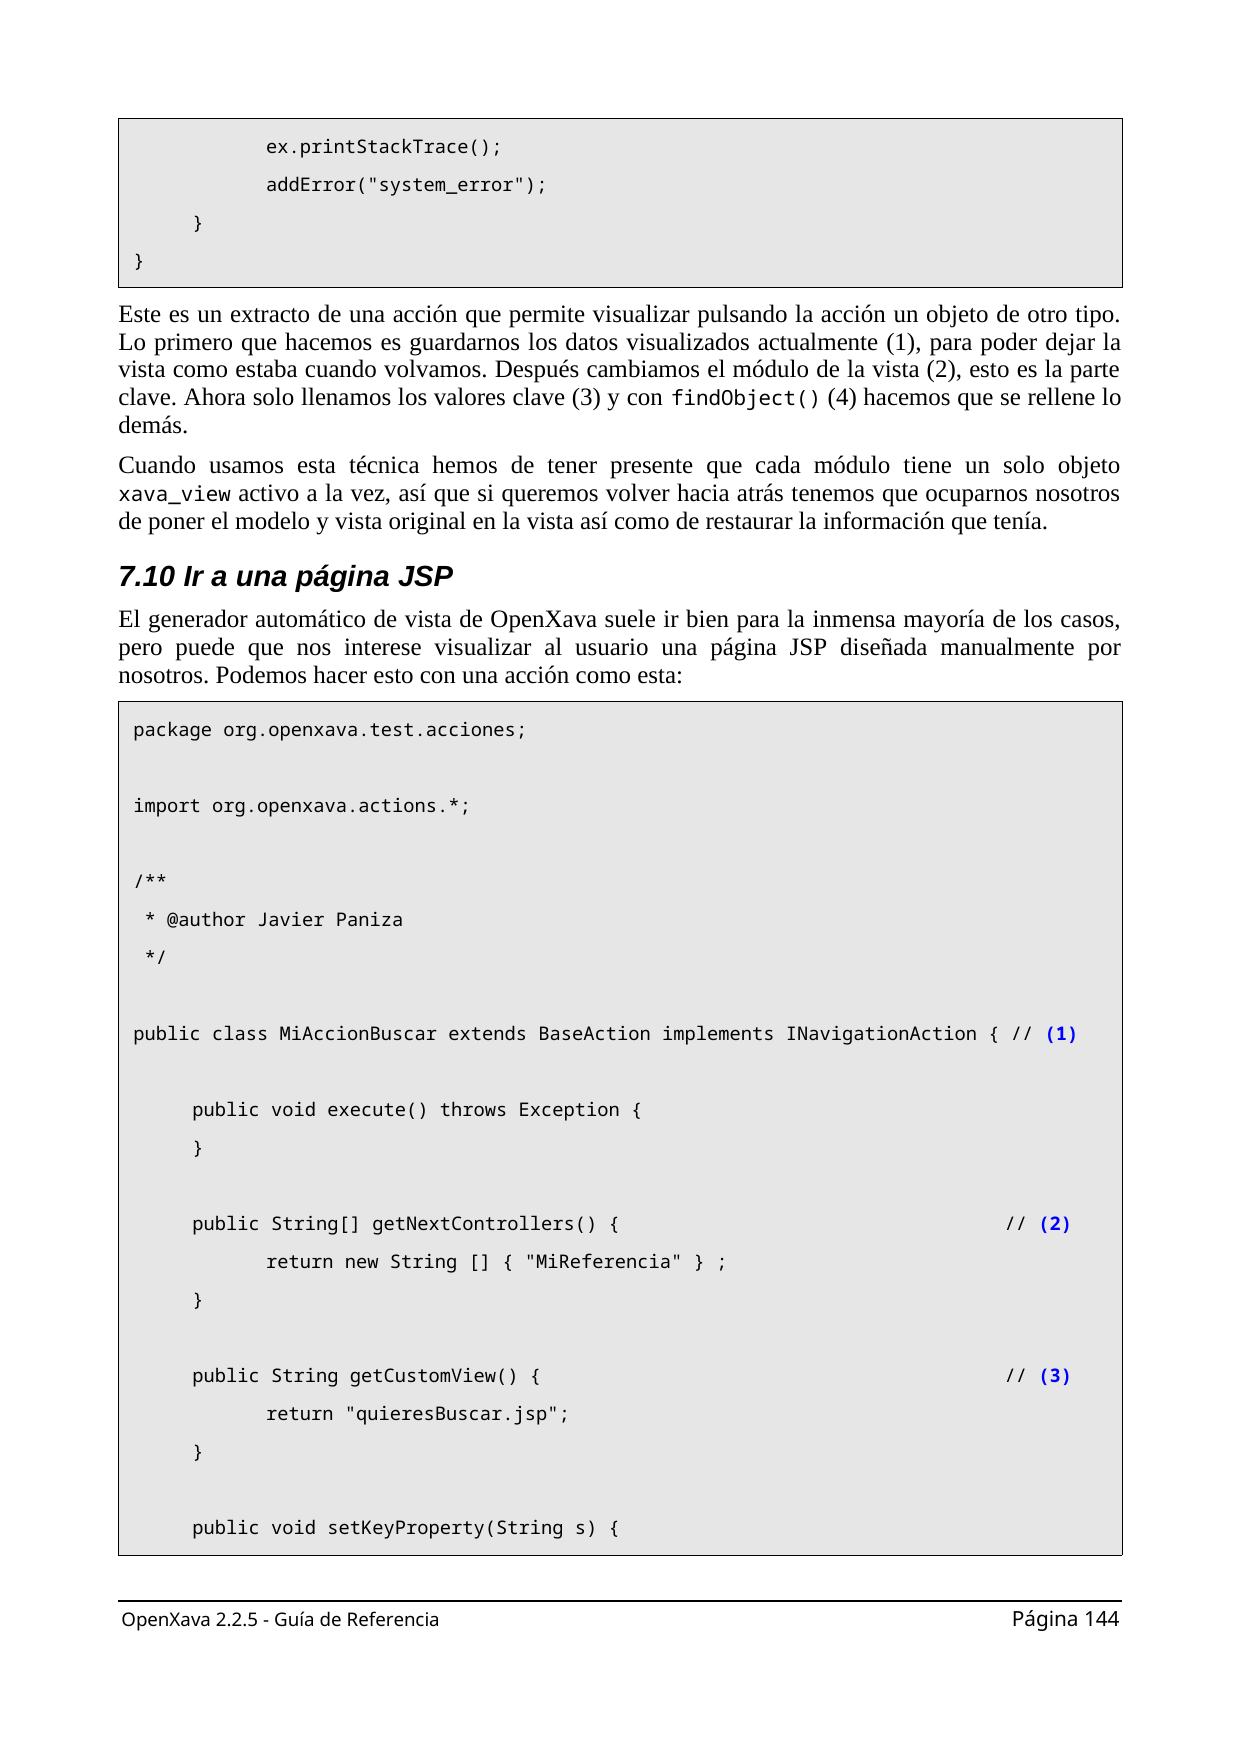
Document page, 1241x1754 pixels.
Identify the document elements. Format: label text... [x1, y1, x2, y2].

text } [119, 232, 1122, 287]
text Cuando usamos esta técnica hemos de tener presente que cada módulo tiene un solo objeto xava_view activo a la vez, así que si queremos volver hacia atrás tenemos que ocuparnos nosotros de poner el modelo y vista original en la vista así como de restaurar la información que tenía. [118, 452, 1122, 535]
text } [119, 1271, 1122, 1309]
text public class MiAccionBuscar extends BaseAction implements INavigationAction { // (1) [119, 1005, 1122, 1043]
text package org.openxava.test.acciones; [119, 702, 1122, 739]
text El generador automático de vista de OpenXava suele ir bien para la inmensa mayoría de los casos, pero puede que nos interese visualizar al usuario una página JSP diseñada manualmente por nosotros. Podemos hacer esto con una acción como esta: [118, 605, 1122, 688]
text /** [119, 853, 1122, 891]
text } [119, 1119, 1122, 1157]
text return new String [] { "MiReferencia" } ; [119, 1233, 1122, 1271]
subtitle Ir a una página JSP [118, 560, 1122, 593]
text } [119, 194, 1122, 232]
text public String getCustomView() { // (3) [119, 1347, 1122, 1385]
text public void setKeyProperty(String s) { [119, 1499, 1122, 1555]
text ex.printStackTrace(); [119, 119, 1122, 156]
text } [119, 1423, 1122, 1461]
text public void execute() throws Exception { [119, 1081, 1122, 1119]
text return "quieresBuscar.jsp"; [119, 1385, 1122, 1423]
text public String[] getNextControllers() { // (2) [119, 1195, 1122, 1233]
text * @author Javier Paniza [119, 891, 1122, 929]
text */ [119, 929, 1122, 967]
text import org.openxava.actions.*; [119, 777, 1122, 815]
text addError("system_error"); [119, 156, 1122, 194]
text Este es un extracto de una acción que permite visualizar pulsando la acción un objeto de otro tipo. Lo primero que hacemos es guardarnos los datos visualizados actualmente (1), para poder dejar la vista como estaba cuando volvamos. Después cambiamos el módulo de la vista (2), esto es la parte clave. Ahora solo llenamos los valores clave (3) y con findObject() (4) hacemos que se rellene lo demás. [118, 300, 1122, 439]
